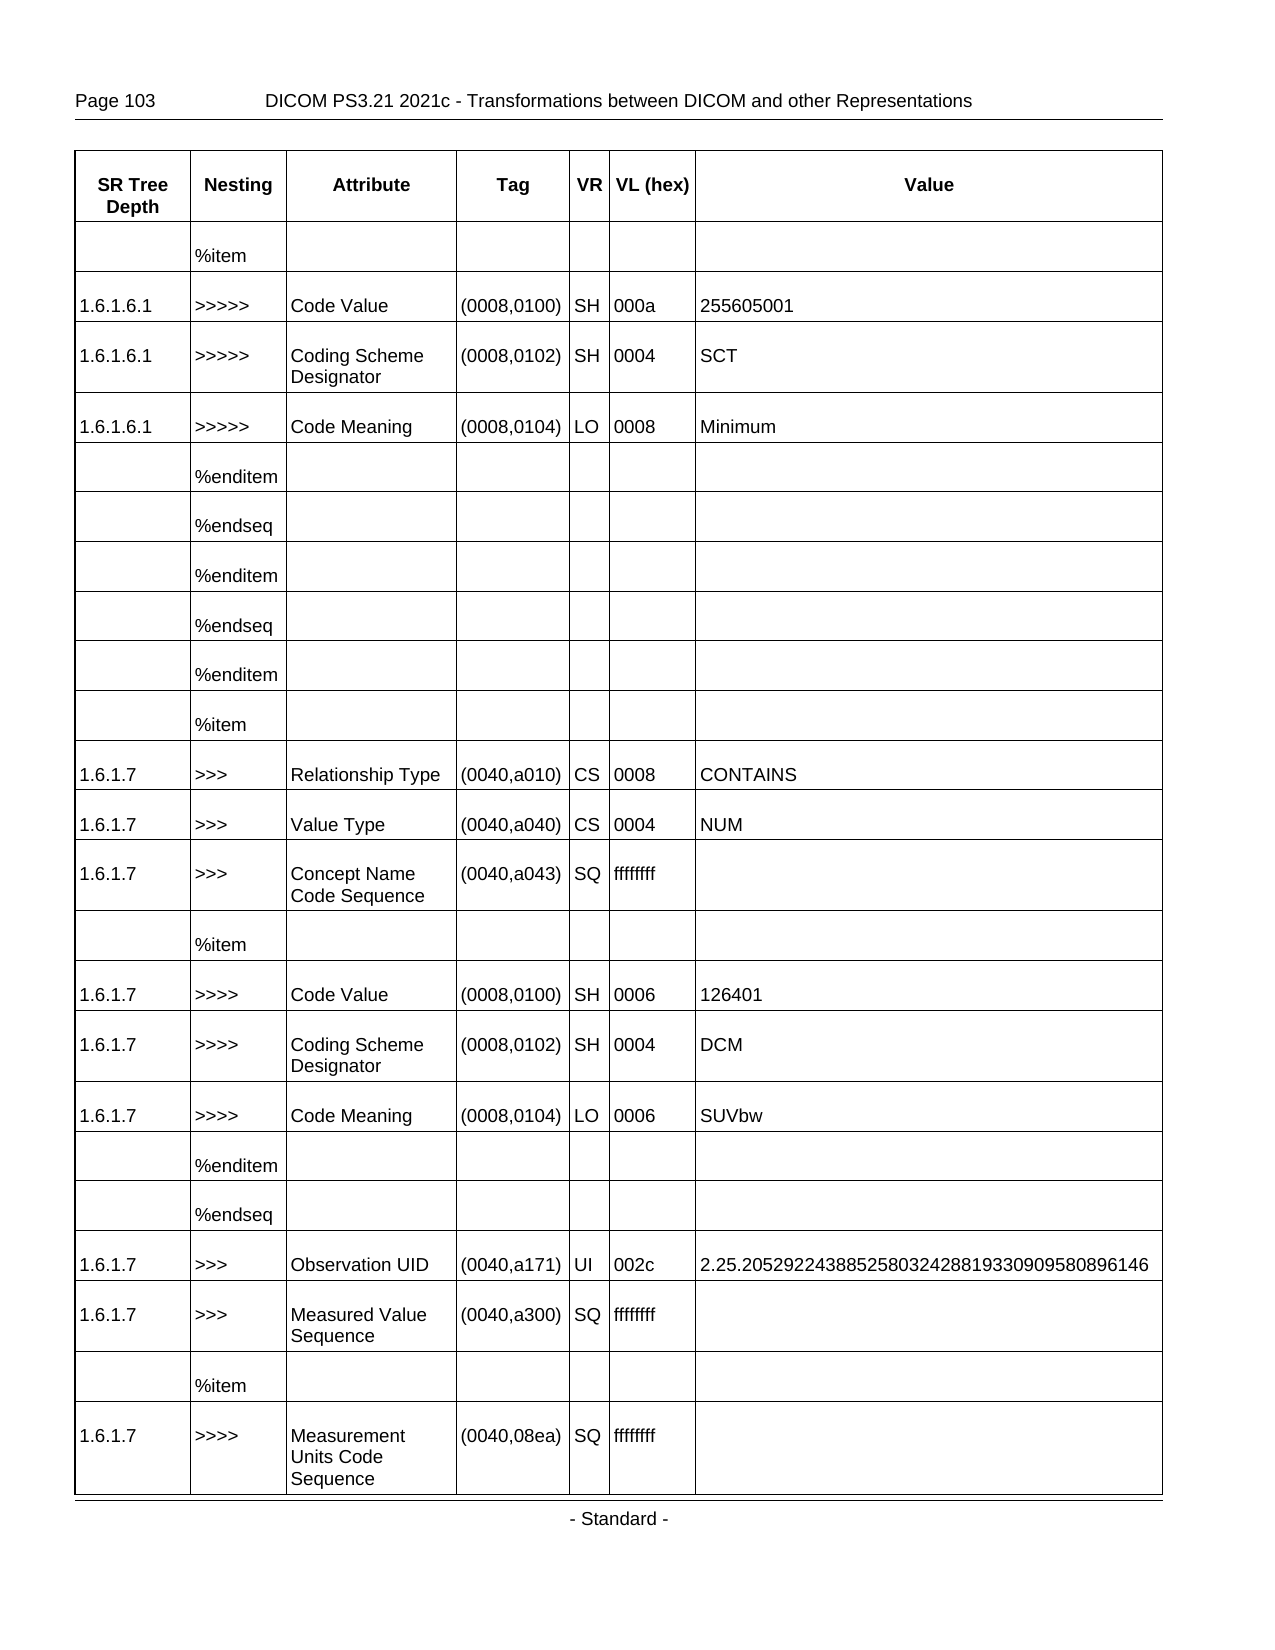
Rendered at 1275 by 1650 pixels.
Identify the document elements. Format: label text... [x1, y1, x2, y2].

table_header Tag [457, 151, 569, 221]
table_cell [76, 592, 190, 640]
table_cell CS [570, 741, 609, 789]
table_header Attribute [287, 151, 456, 221]
table_cell Relationship Type [287, 741, 456, 789]
table_cell %enditem [191, 641, 286, 690]
table_cell 1.6.1.6.1 [76, 322, 190, 392]
table_cell [610, 222, 695, 271]
table_cell [570, 1132, 609, 1180]
table_cell Measurement Units Code Sequence [287, 1402, 456, 1493]
table_cell (0008,0104) [457, 1082, 569, 1131]
table_cell Value Type [287, 790, 456, 839]
table_cell SH [570, 322, 609, 392]
table_cell >>> [191, 1281, 286, 1351]
table_header VL (hex) [610, 151, 695, 221]
table_cell Coding Scheme Designator [287, 1011, 456, 1081]
table_cell [696, 691, 1162, 740]
table_cell SH [570, 1011, 609, 1081]
table_cell SUVbw [696, 1082, 1162, 1131]
table_cell 1.6.1.7 [76, 1011, 190, 1081]
table_cell [457, 542, 569, 591]
table_cell UI [570, 1231, 609, 1280]
table_cell >>>>> [191, 393, 286, 442]
table_cell %item [191, 1352, 286, 1401]
table_cell [610, 1181, 695, 1230]
table_cell [610, 492, 695, 541]
table_cell [696, 222, 1162, 271]
table_cell [287, 222, 456, 271]
table_cell [287, 592, 456, 640]
table_cell [570, 691, 609, 740]
table_cell >>> [191, 840, 286, 910]
table_cell 126401 [696, 961, 1162, 1010]
table_cell 2.25.205292243885258032428819330909580896146 [696, 1231, 1162, 1280]
table_cell Code Value [287, 272, 456, 321]
table_cell >>>> [191, 1011, 286, 1081]
table_cell %enditem [191, 542, 286, 591]
table_cell >>> [191, 741, 286, 789]
table_cell [287, 542, 456, 591]
table_cell 1.6.1.7 [76, 1402, 190, 1493]
table_cell [457, 1132, 569, 1180]
table_cell [696, 443, 1162, 491]
table_cell %item [191, 691, 286, 740]
table_cell 255605001 [696, 272, 1162, 321]
table_cell 1.6.1.7 [76, 790, 190, 839]
table_cell [696, 641, 1162, 690]
table_cell Measured Value Sequence [287, 1281, 456, 1351]
table_cell 0004 [610, 790, 695, 839]
table_cell (0008,0100) [457, 272, 569, 321]
table_cell (0040,a300) [457, 1281, 569, 1351]
table_cell [287, 1352, 456, 1401]
table_cell 1.6.1.7 [76, 961, 190, 1010]
table_cell >>>> [191, 961, 286, 1010]
table_cell [457, 443, 569, 491]
table_cell [610, 641, 695, 690]
table_cell [287, 1181, 456, 1230]
table_cell (0040,08ea) [457, 1402, 569, 1493]
table_cell >>>> [191, 1402, 286, 1493]
table_cell [76, 1132, 190, 1180]
table_cell [76, 542, 190, 591]
table_cell CS [570, 790, 609, 839]
table_cell Code Value [287, 961, 456, 1010]
table_cell [457, 1352, 569, 1401]
table_cell Concept Name Code Sequence [287, 840, 456, 910]
table_cell %item [191, 222, 286, 271]
table_cell Code Meaning [287, 393, 456, 442]
table_cell 0004 [610, 322, 695, 392]
table_header Value [696, 151, 1162, 221]
table_cell (0040,a043) [457, 840, 569, 910]
table_cell (0008,0100) [457, 961, 569, 1010]
table_cell [287, 641, 456, 690]
table_cell [76, 443, 190, 491]
table_cell [76, 1181, 190, 1230]
table_cell [696, 1281, 1162, 1351]
table_cell [696, 542, 1162, 591]
table_cell CONTAINS [696, 741, 1162, 789]
table_cell Code Meaning [287, 1082, 456, 1131]
table_cell [610, 911, 695, 960]
table_cell [610, 592, 695, 640]
table_cell [287, 443, 456, 491]
table_cell >>>> [191, 1082, 286, 1131]
table_cell [610, 1132, 695, 1180]
table_cell (0008,0104) [457, 393, 569, 442]
table_cell SH [570, 272, 609, 321]
table_cell [696, 592, 1162, 640]
table_cell >>>>> [191, 272, 286, 321]
table_cell %endseq [191, 592, 286, 640]
table_cell 1.6.1.7 [76, 1281, 190, 1351]
table_cell [696, 911, 1162, 960]
table_cell [457, 492, 569, 541]
table_cell 1.6.1.7 [76, 840, 190, 910]
table_cell %endseq [191, 492, 286, 541]
table_cell SH [570, 961, 609, 1010]
table_cell SQ [570, 1402, 609, 1493]
table_cell 0004 [610, 1011, 695, 1081]
table_cell [696, 1181, 1162, 1230]
table_cell [570, 592, 609, 640]
table_cell [457, 691, 569, 740]
table_cell [457, 641, 569, 690]
table_cell [570, 1352, 609, 1401]
table_cell 002c [610, 1231, 695, 1280]
table_cell [76, 691, 190, 740]
table_cell LO [570, 1082, 609, 1131]
table_cell 0006 [610, 1082, 695, 1131]
table_cell (0008,0102) [457, 322, 569, 392]
table_header Nesting [191, 151, 286, 221]
table_cell (0040,a040) [457, 790, 569, 839]
table_cell [287, 911, 456, 960]
table_cell ffffffff [610, 1402, 695, 1493]
table_cell [610, 542, 695, 591]
table_cell [287, 691, 456, 740]
table_cell 0008 [610, 741, 695, 789]
table_cell SQ [570, 840, 609, 910]
table_cell (0040,a010) [457, 741, 569, 789]
table_cell DCM [696, 1011, 1162, 1081]
table_cell [696, 1402, 1162, 1493]
table_cell 1.6.1.7 [76, 1082, 190, 1131]
table_cell [696, 492, 1162, 541]
table_cell 1.6.1.7 [76, 741, 190, 789]
table_cell [76, 492, 190, 541]
table_cell [696, 1352, 1162, 1401]
table_cell [457, 222, 569, 271]
table_cell LO [570, 393, 609, 442]
table_cell Minimum [696, 393, 1162, 442]
table_cell [76, 222, 190, 271]
table_cell [76, 641, 190, 690]
table_cell >>>>> [191, 322, 286, 392]
table_cell 1.6.1.6.1 [76, 272, 190, 321]
table_cell [610, 691, 695, 740]
table_cell 1.6.1.7 [76, 1231, 190, 1280]
table_cell SQ [570, 1281, 609, 1351]
table_cell [570, 641, 609, 690]
table_cell NUM [696, 790, 1162, 839]
table_header SR Tree Depth [76, 151, 190, 221]
table_cell [696, 1132, 1162, 1180]
table_cell 1.6.1.6.1 [76, 393, 190, 442]
table_cell 0008 [610, 393, 695, 442]
table_cell %enditem [191, 443, 286, 491]
table_cell [570, 911, 609, 960]
table_cell [287, 1132, 456, 1180]
table_cell [287, 492, 456, 541]
table_cell [696, 840, 1162, 910]
table_cell ffffffff [610, 1281, 695, 1351]
table_cell [570, 542, 609, 591]
table_cell [457, 592, 569, 640]
table_header VR [570, 151, 609, 221]
table_cell ffffffff [610, 840, 695, 910]
table_cell [610, 1352, 695, 1401]
table_cell Observation UID [287, 1231, 456, 1280]
table_cell %item [191, 911, 286, 960]
table_cell %endseq [191, 1181, 286, 1230]
table_cell SCT [696, 322, 1162, 392]
table_cell [610, 443, 695, 491]
table_cell %enditem [191, 1132, 286, 1180]
table_cell [570, 492, 609, 541]
table_cell [570, 443, 609, 491]
table_cell [457, 1181, 569, 1230]
table_cell 0006 [610, 961, 695, 1010]
table_cell (0040,a171) [457, 1231, 569, 1280]
table_cell [570, 222, 609, 271]
table_cell (0008,0102) [457, 1011, 569, 1081]
table_cell [76, 1352, 190, 1401]
table_cell >>> [191, 1231, 286, 1280]
table_cell [76, 911, 190, 960]
table_cell Coding Scheme Designator [287, 322, 456, 392]
table_cell [457, 911, 569, 960]
table_cell 000a [610, 272, 695, 321]
table_cell [570, 1181, 609, 1230]
table_cell >>> [191, 790, 286, 839]
